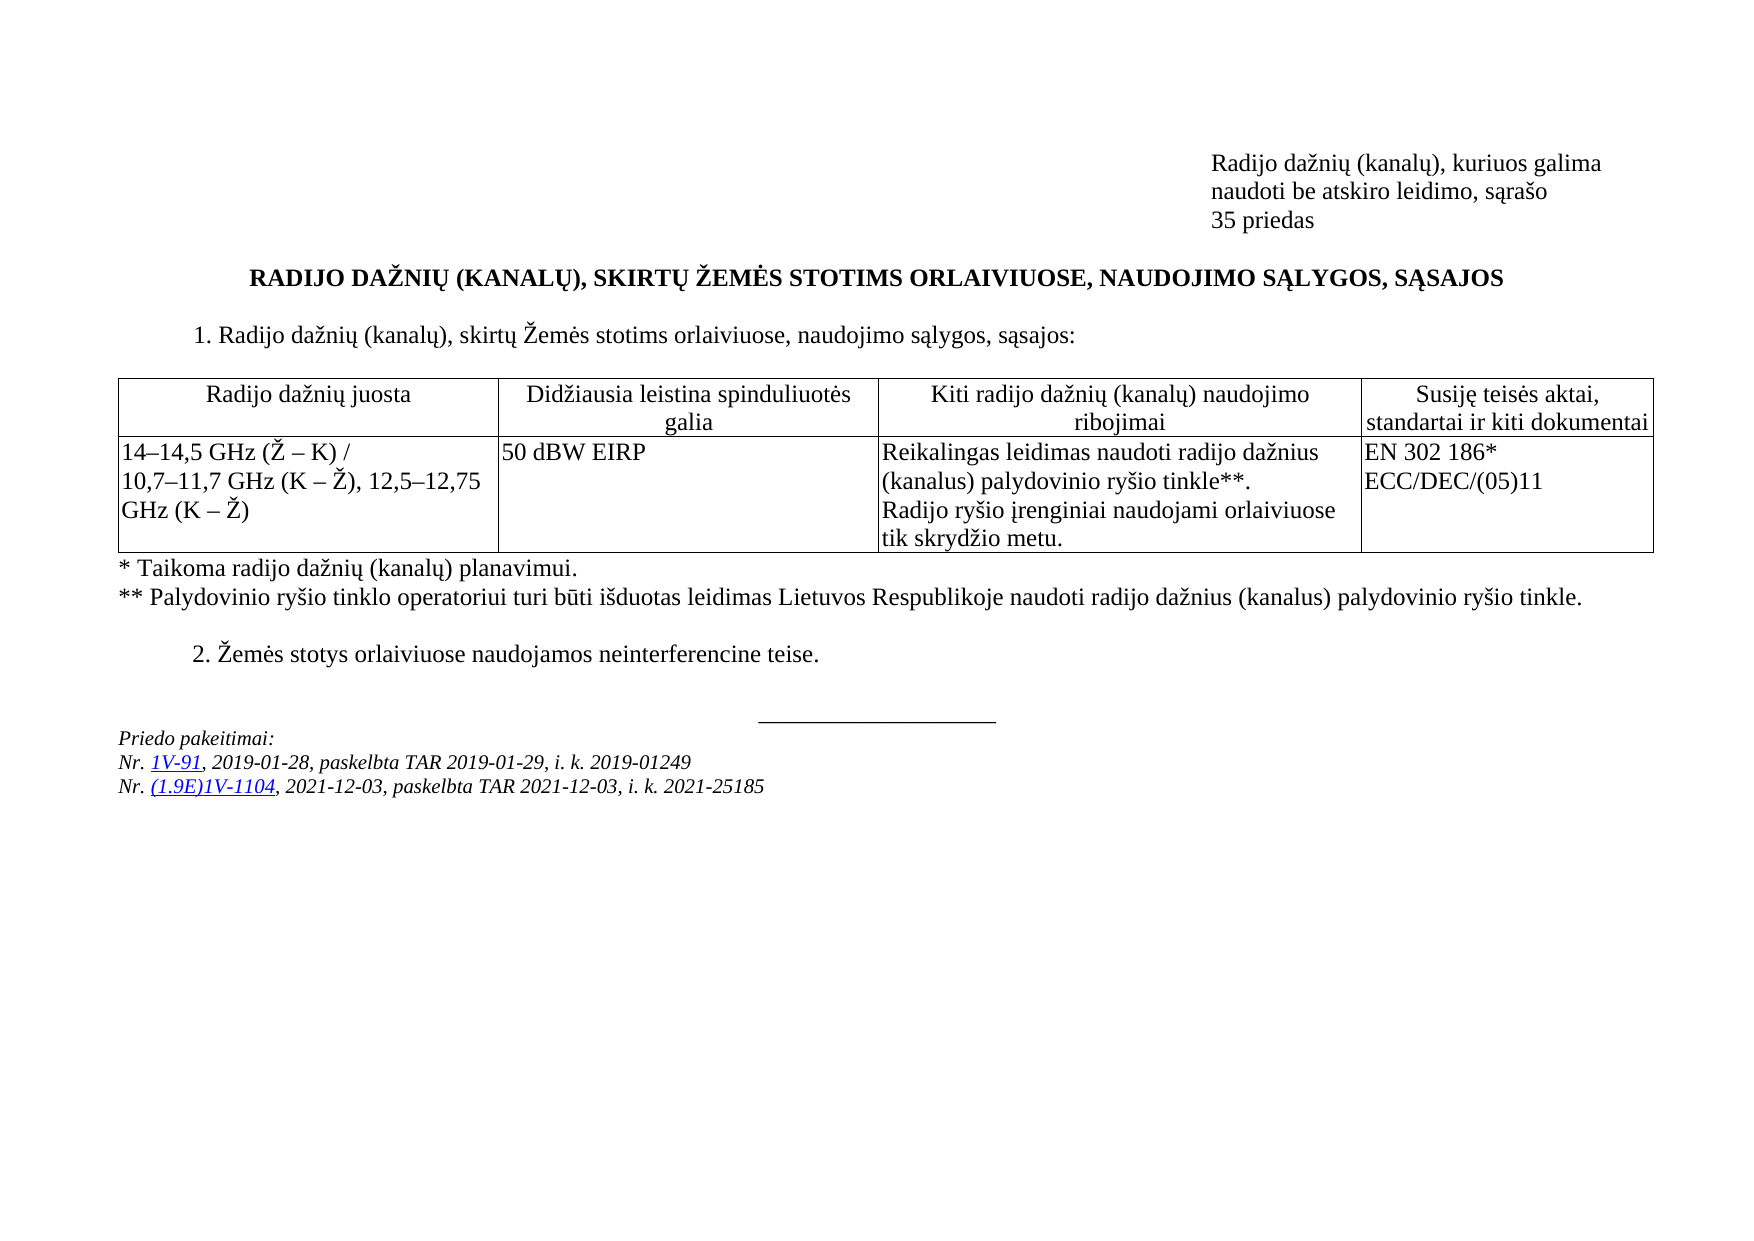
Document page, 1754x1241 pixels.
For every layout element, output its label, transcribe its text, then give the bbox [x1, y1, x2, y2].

text Nr. (1.9E)1V-1104, 2021-12-03, paskelbta TAR 2021-12-03, i. k. 2021-25185 [118, 774, 1636, 798]
text 35 priedas [118, 205, 1636, 234]
text Nr. 1V-91, 2019-01-28, paskelbta TAR 2019-01-29, i. k. 2019-01249 [118, 750, 1636, 774]
text 2. Žemės stotys orlaiviuose naudojamos neinterferencine teise. [118, 639, 1636, 668]
table_cell 50 dBW EIRP [499, 437, 878, 552]
text naudoti be atskiro leidimo, sąrašo [118, 176, 1636, 205]
table_cell EN 302 186* ECC/DEC/(05)11 [1362, 437, 1653, 552]
table_cell Reikalingas leidimas naudoti radijo dažnius (kanalus) palydovinio ryšio tinkle**. Radijo ryšio įrenginiai naudojami orlaiviuose tik skrydžio metu. [879, 437, 1361, 552]
text ___________________ [118, 697, 1636, 726]
table_header Susiję teisės aktai, standartai ir kiti dokumentai [1362, 379, 1653, 436]
text Radijo dažnių (kanalų), kuriuos galima [118, 148, 1636, 176]
text Priedo pakeitimai: [118, 726, 1636, 750]
text ** Palydovinio ryšio tinklo operatoriui turi būti išduotas leidimas Lietuvos Respublikoje naudoti radijo dažnius (kanalus) palydovinio ryšio tinkle. [118, 582, 1636, 611]
table_header Radijo dažnių juosta [119, 379, 498, 436]
text * Taikoma radijo dažnių (kanalų) planavimui. [118, 553, 1636, 582]
table_header Kiti radijo dažnių (kanalų) naudojimo ribojimai [879, 379, 1361, 436]
text 1. Radijo dažnių (kanalų), skirtų Žemės stotims orlaiviuose, naudojimo sąlygos, sąsajos: [118, 320, 1636, 349]
text RADIJO DAŽNIŲ (KANALŲ), SKIRTŲ ŽEMĖS STOTIMS ORLAIVIUOSE, NAUDOJIMO SĄLYGOS, SĄSAJOS [118, 263, 1636, 291]
table_header Didžiausia leistina spinduliuotės galia [499, 379, 878, 436]
table_cell 14–14,5 GHz (Ž – K) / 10,7–11,7 GHz (K – Ž), 12,5–12,75 GHz (K – Ž) [119, 437, 498, 552]
